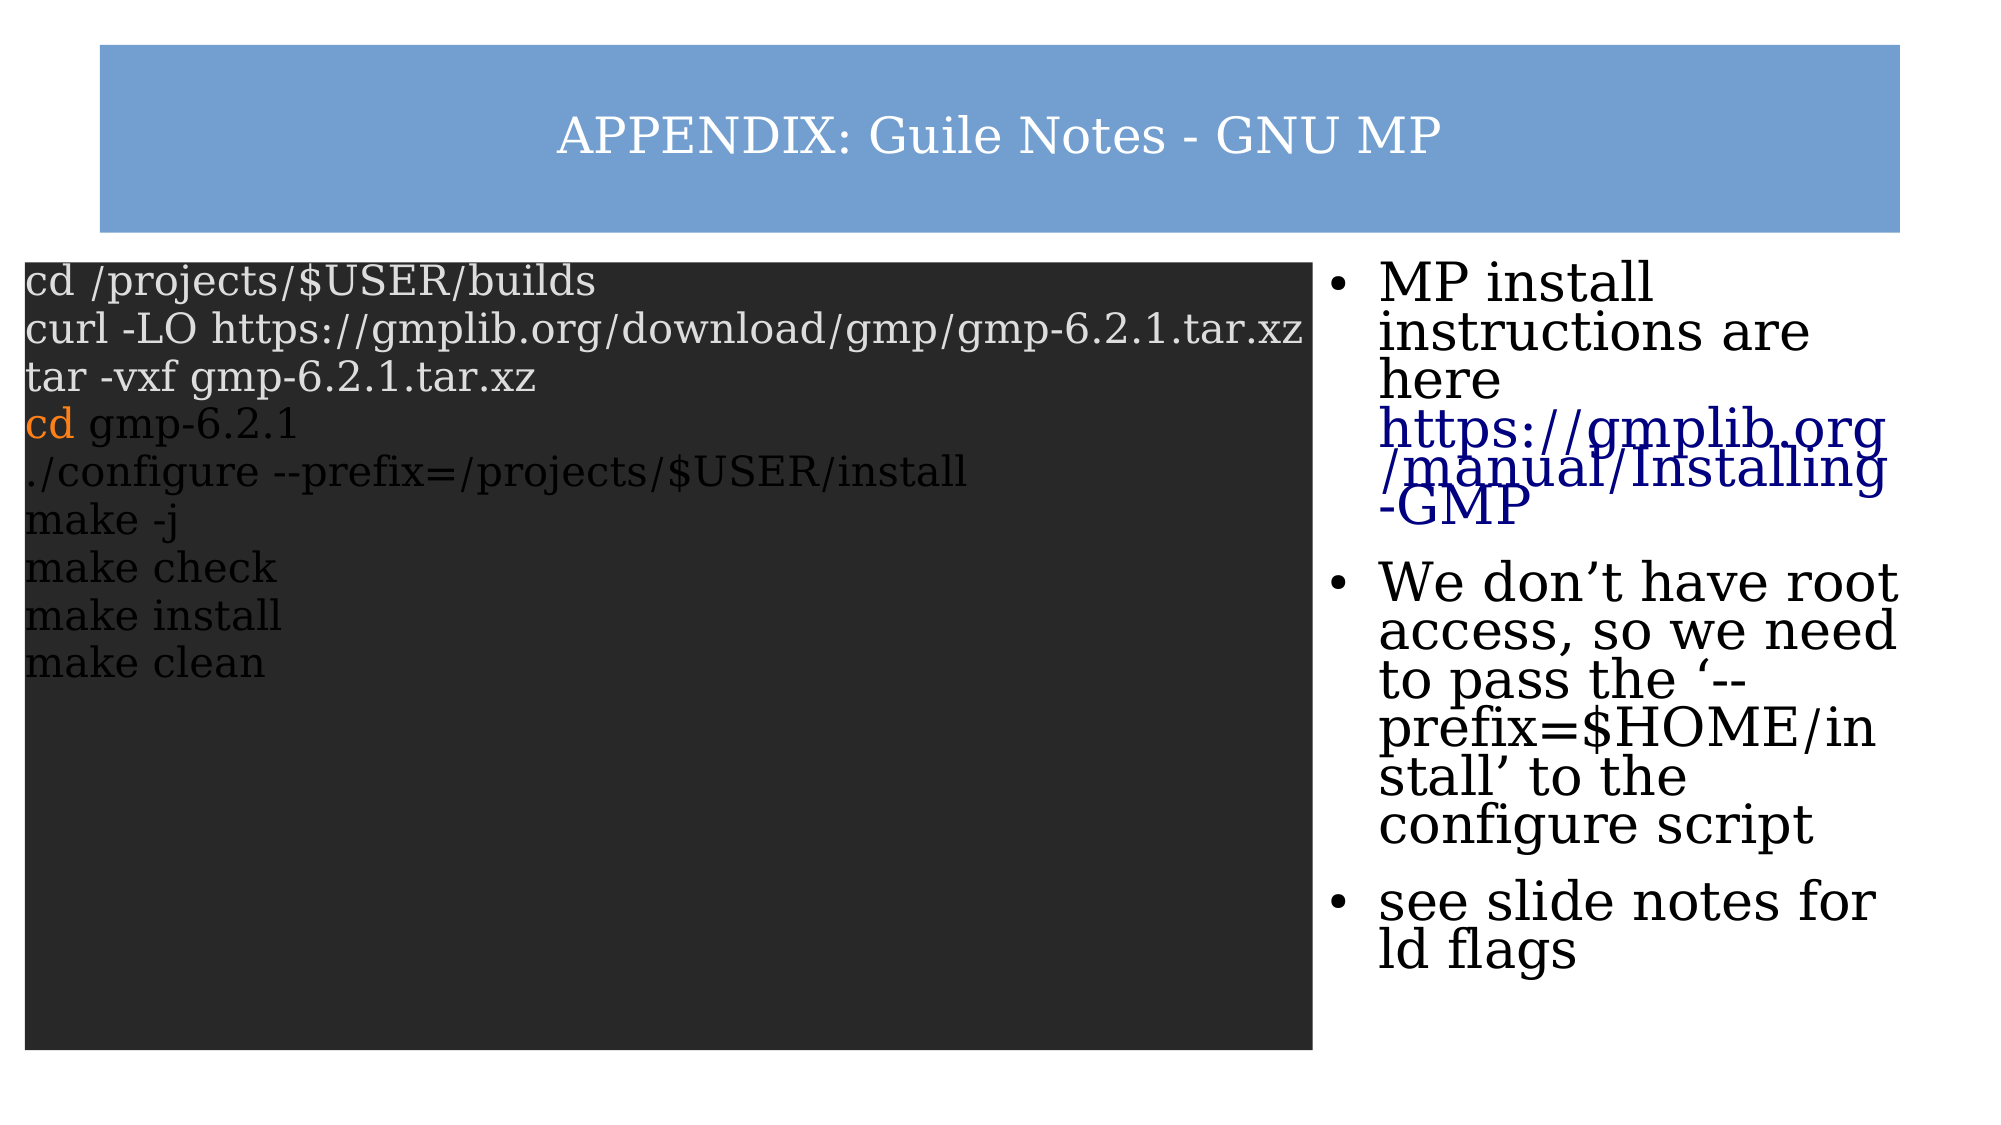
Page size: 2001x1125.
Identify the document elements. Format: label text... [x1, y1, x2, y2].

title APPENDIX: Guile Notes - GNU MP [99, 44, 1900, 233]
list MP install instructions are here https://gmplib.org/manual/Installing-GMP We don’t have root access, so we need to pass the ‘--prefix=$HOME/install’ to the configure script see slide notes for ld flags [1312, 262, 1901, 916]
list cd /projects/$USER/builds curl -LO https://gmplib.org/download/gmp/gmp-6.2.1.tar.xz tar -vxf gmp-6.2.1.tar.xz cd gmp-6.2.1 ./configure --prefix=/projects/$USER/install make -j make check make install make clean [24, 262, 1313, 1051]
